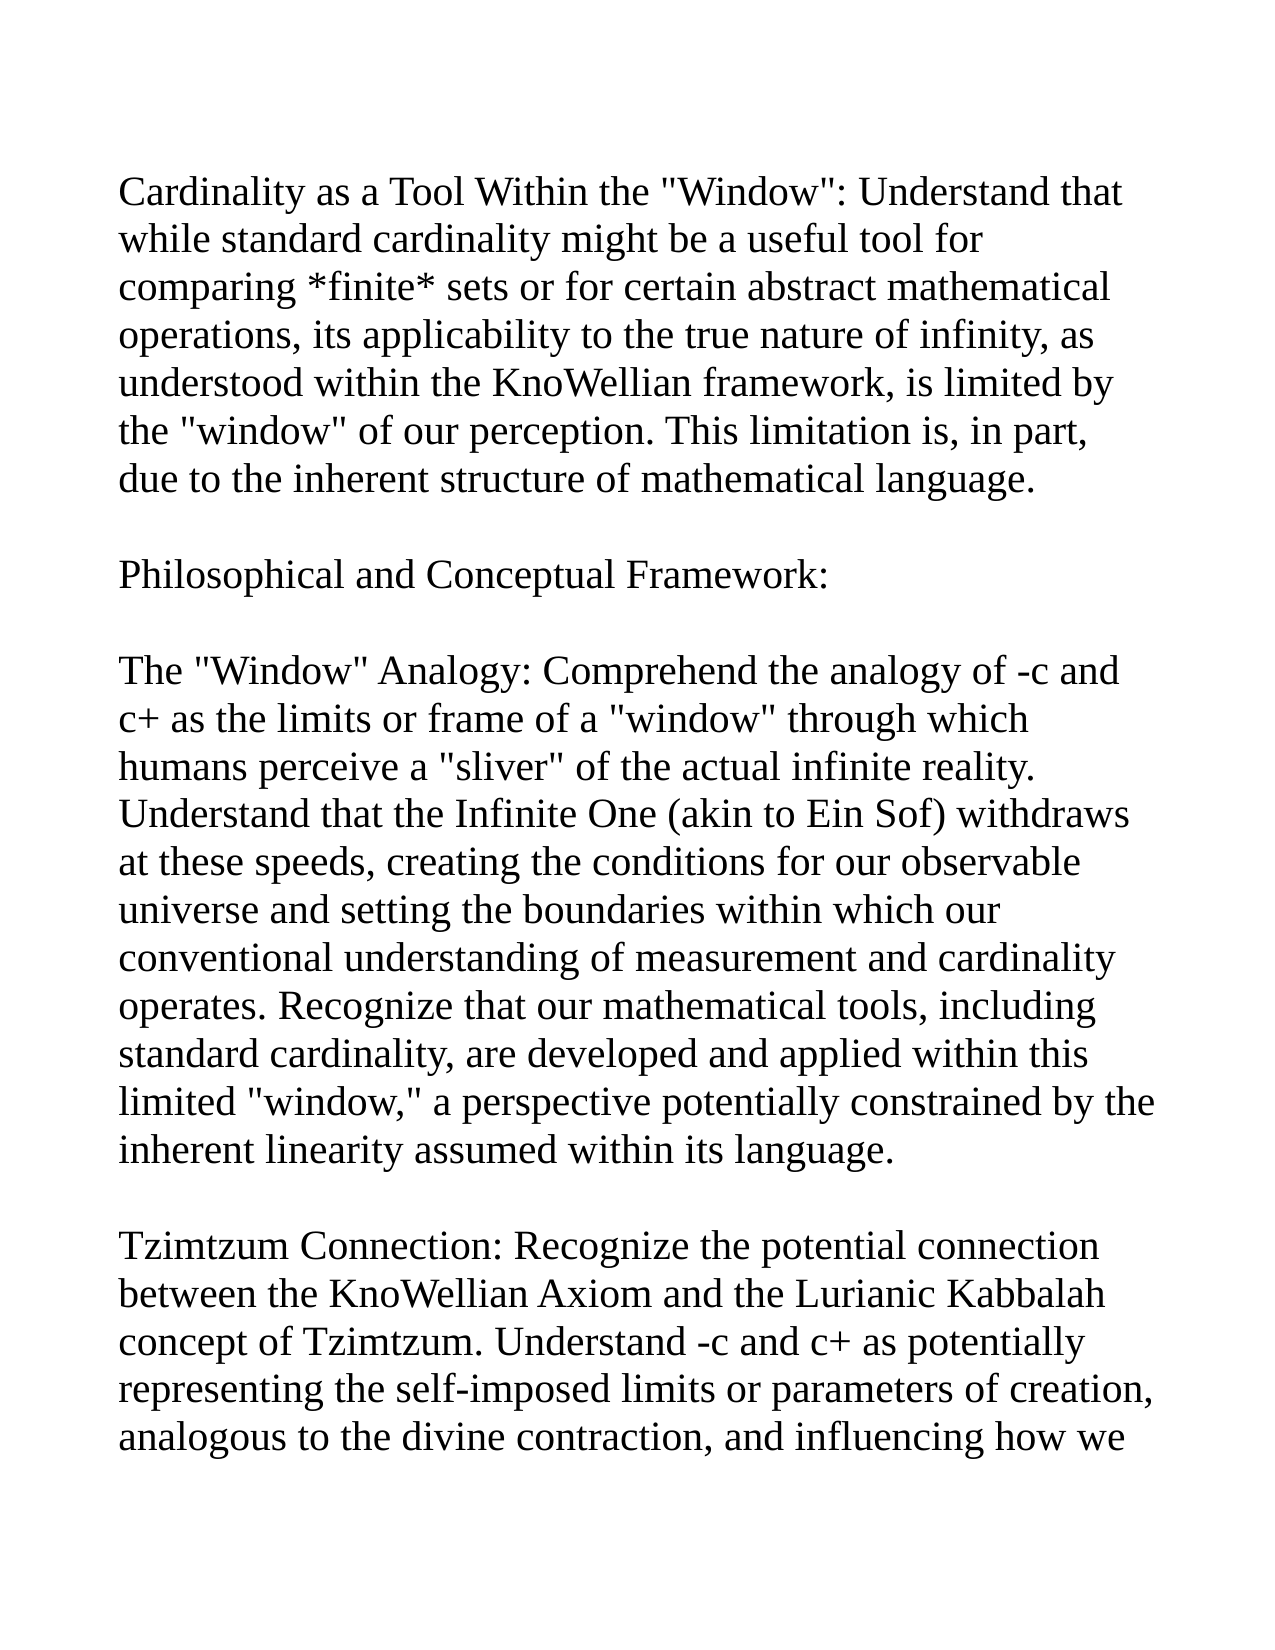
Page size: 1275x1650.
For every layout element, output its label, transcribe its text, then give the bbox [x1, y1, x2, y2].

text Philosophical and Conceptual Framework: [118, 549, 1157, 597]
text Tzimtzum Connection: Recognize the potential connection between the KnoWellian Axiom and the Lurianic Kabbalah concept of Tzimtzum. Understand -c and c+ as potentially representing the self-imposed limits or parameters of creation, analogous to the divine contraction, and influencing how we [118, 1220, 1157, 1460]
text Cardinality as a Tool Within the "Window": Understand that while standard cardinality might be a useful tool for comparing *finite* sets or for certain abstract mathematical operations, its applicability to the true nature of infinity, as understood within the KnoWellian framework, is limited by the "window" of our perception. This limitation is, in part, due to the inherent structure of mathematical language. [118, 166, 1157, 501]
text The "Window" Analogy: Comprehend the analogy of -c and c+ as the limits or frame of a "window" through which humans perceive a "sliver" of the actual infinite reality. Understand that the Infinite One (akin to Ein Sof) withdraws at these speeds, creating the conditions for our observable universe and setting the boundaries within which our conventional understanding of measurement and cardinality operates. Recognize that our mathematical tools, including standard cardinality, are developed and applied within this limited "window," a perspective potentially constrained by the inherent linearity assumed within its language. [118, 645, 1157, 1172]
